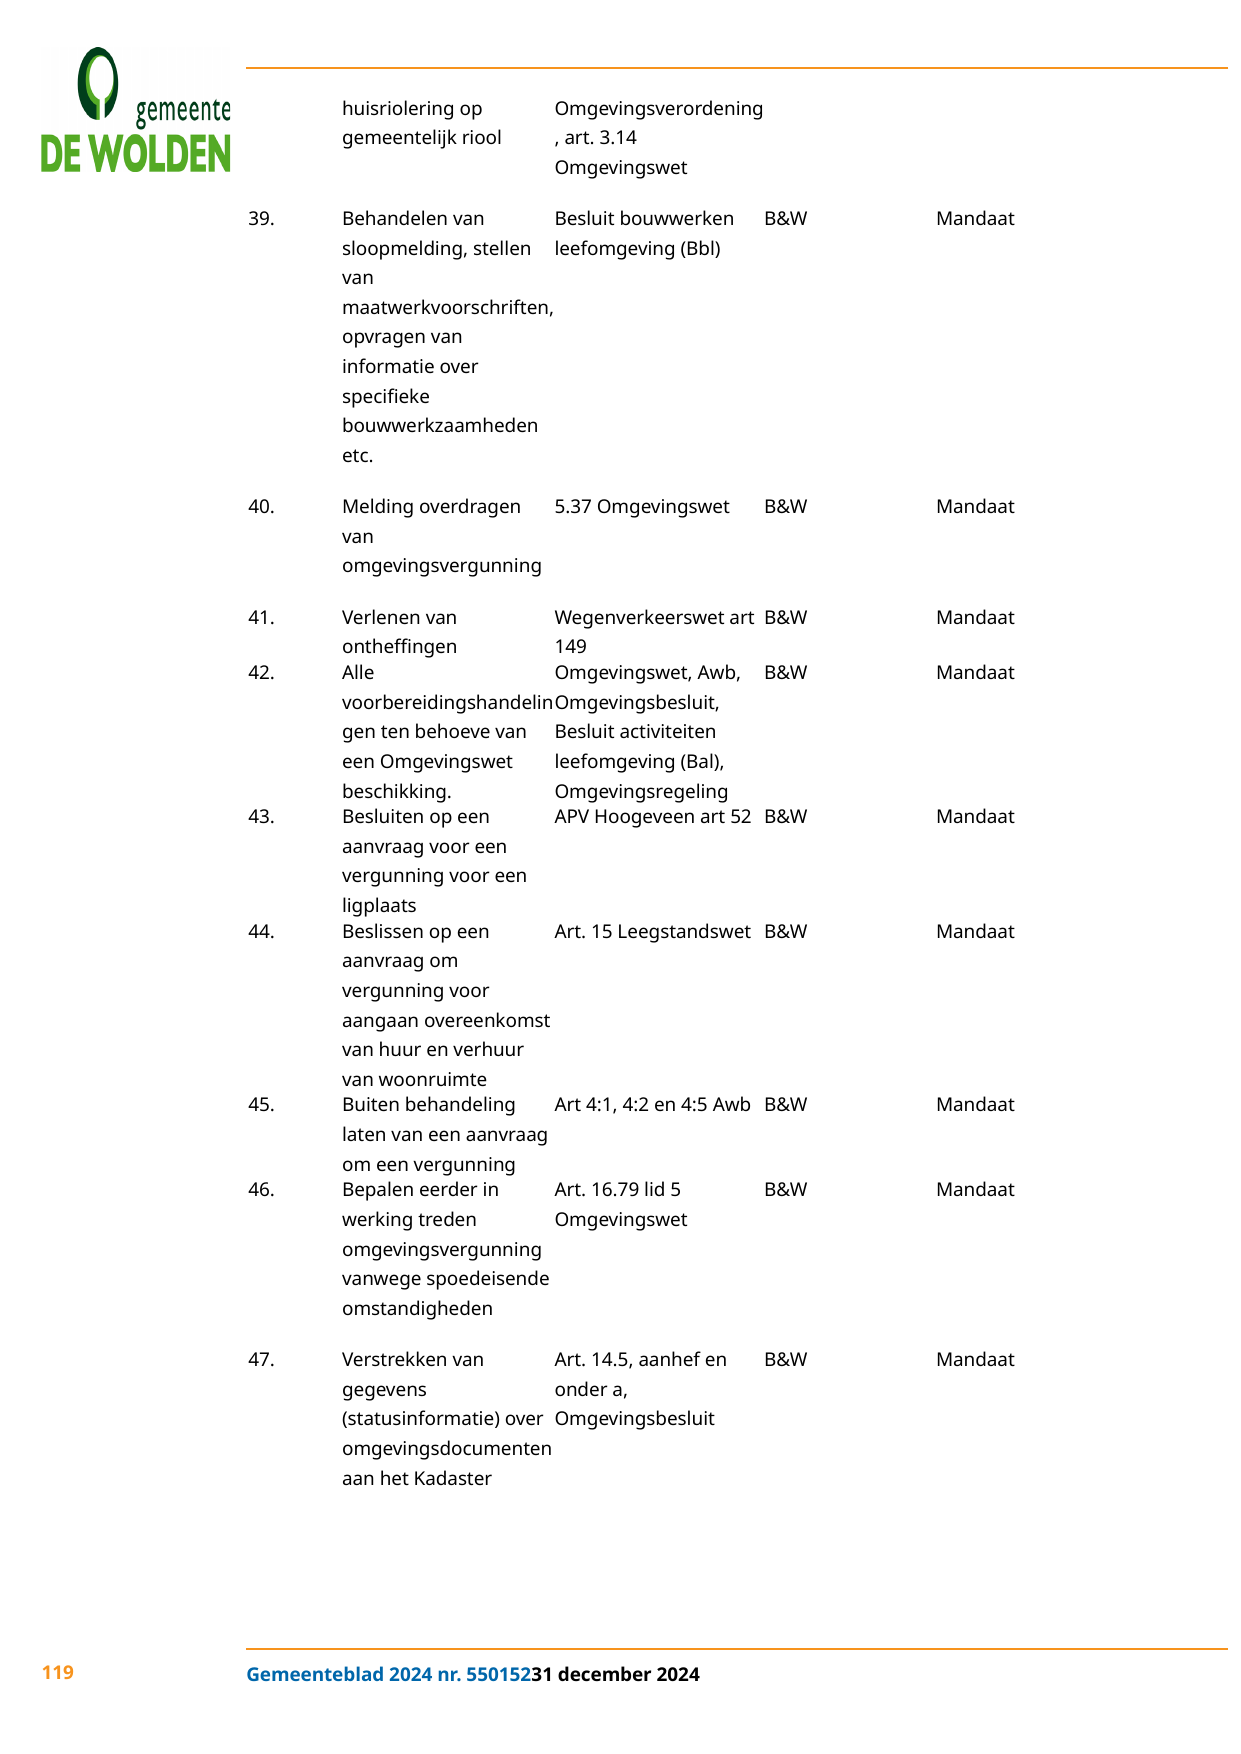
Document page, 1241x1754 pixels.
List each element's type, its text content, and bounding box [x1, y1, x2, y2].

table_cell 44. [248, 918, 342, 1092]
table_cell Besluiten op een aanvraag voor een vergunning voor een ligplaats [342, 804, 554, 918]
table_cell [554, 1490, 764, 1516]
table_cell [764, 95, 936, 180]
picture [41, 47, 231, 172]
table_cell B&W [764, 918, 936, 1092]
table_cell 46. [248, 1177, 342, 1321]
table_cell [936, 579, 1080, 604]
table_cell Buiten behandeling laten van een aanvraag om een vergunning [342, 1092, 554, 1177]
table_cell 40. [248, 494, 342, 578]
table_cell [248, 1490, 342, 1516]
table_cell [1080, 180, 1152, 205]
table_cell 45. [248, 1092, 342, 1177]
table_cell [1080, 918, 1152, 1092]
table_cell [1080, 1177, 1152, 1321]
table_cell 41. [248, 604, 342, 659]
table_cell Beslissen op een aanvraag om vergunning voor aangaan overeenkomst van huur en verhuur van woonruimte [342, 918, 554, 1092]
table_cell [248, 180, 342, 205]
table_cell B&W [764, 205, 936, 468]
table_cell B&W [764, 804, 936, 918]
table_cell Omgevingsverordening, art. 3.14 Omgevingswet [554, 95, 764, 180]
table_cell Mandaat [936, 205, 1080, 468]
table_cell [1080, 660, 1152, 803]
table_cell [1080, 1321, 1152, 1346]
table_cell [936, 1490, 1080, 1516]
table_cell Wegenverkeerswet art 149 [554, 604, 764, 659]
table_cell Verlenen van ontheffingen [342, 604, 554, 659]
table_cell [342, 579, 554, 604]
table_cell Mandaat [936, 1177, 1080, 1321]
table_cell [1080, 468, 1152, 493]
table_cell [1080, 95, 1152, 180]
table_cell Mandaat [936, 804, 1080, 918]
table_cell [936, 95, 1080, 180]
table_cell [1080, 604, 1152, 659]
table_cell [248, 579, 342, 604]
table_cell 39. [248, 205, 342, 468]
table_cell [764, 468, 936, 493]
table_cell [554, 180, 764, 205]
table_cell Art. 16.79 lid 5 Omgevingswet [554, 1177, 764, 1321]
table_cell 5.37 Omgevingswet [554, 494, 764, 578]
table_cell B&W [764, 1092, 936, 1177]
table_cell [342, 468, 554, 493]
table_cell Bepalen eerder in werking treden omgevingsvergunning vanwege spoedeisende omstandigheden [342, 1177, 554, 1321]
table_cell Art 4:1, 4:2 en 4:5 Awb [554, 1092, 764, 1177]
table_cell [936, 1321, 1080, 1346]
table_cell Mandaat [936, 918, 1080, 1092]
table_cell Mandaat [936, 494, 1080, 578]
table_cell [554, 1321, 764, 1346]
table_cell B&W [764, 1346, 936, 1490]
table_cell Mandaat [936, 604, 1080, 659]
table_cell Melding overdragen van omgevingsvergunning [342, 494, 554, 578]
table_cell [248, 468, 342, 493]
table_cell [1080, 579, 1152, 604]
table_cell 43. [248, 804, 342, 918]
table_cell [248, 1321, 342, 1346]
table_cell [1080, 1346, 1152, 1490]
table_cell [1080, 205, 1152, 468]
table_cell [554, 579, 764, 604]
table_cell [1080, 804, 1152, 918]
table_cell Mandaat [936, 660, 1080, 803]
table_cell APV Hoogeveen art 52 [554, 804, 764, 918]
table_cell [1080, 1490, 1152, 1516]
table_cell B&W [764, 494, 936, 578]
table_cell Besluit bouwwerken leefomgeving (Bbl) [554, 205, 764, 468]
table_cell B&W [764, 1177, 936, 1321]
table_cell [342, 180, 554, 205]
table_cell 42. [248, 660, 342, 803]
table_cell Mandaat [936, 1346, 1080, 1490]
table_cell Art. 15 Leegstandswet [554, 918, 764, 1092]
table_cell [342, 1321, 554, 1346]
table_cell [1080, 494, 1152, 578]
table_cell [764, 180, 936, 205]
table_cell [936, 468, 1080, 493]
table_cell [1080, 1092, 1152, 1177]
table_cell [554, 468, 764, 493]
table_cell Verstrekken van gegevens (statusinformatie) over omgevingsdocumenten aan het Kadaster [342, 1346, 554, 1490]
table_cell [764, 579, 936, 604]
table_cell 47. [248, 1346, 342, 1490]
table_cell [342, 1490, 554, 1516]
table_cell [764, 1321, 936, 1346]
table_cell Behandelen van sloopmelding, stellen van maatwerkvoorschriften, opvragen van informatie over specifieke bouwwerkzaamheden etc. [342, 205, 554, 468]
table_cell [764, 1490, 936, 1516]
table_cell [936, 180, 1080, 205]
table_cell Mandaat [936, 1092, 1080, 1177]
table_cell B&W [764, 660, 936, 803]
table_cell [248, 95, 342, 180]
table_cell B&W [764, 604, 936, 659]
table_cell Omgevingswet, Awb, Omgevingsbesluit, Besluit activiteiten leefomgeving (Bal), Omgevingsregeling [554, 660, 764, 803]
table_cell huisriolering op gemeentelijk riool [342, 95, 554, 180]
table_cell Art. 14.5, aanhef en onder a, Omgevingsbesluit [554, 1346, 764, 1490]
table_cell Alle voorbereidingshandelingen ten behoeve van een Omgevingswet beschikking. [342, 660, 554, 803]
